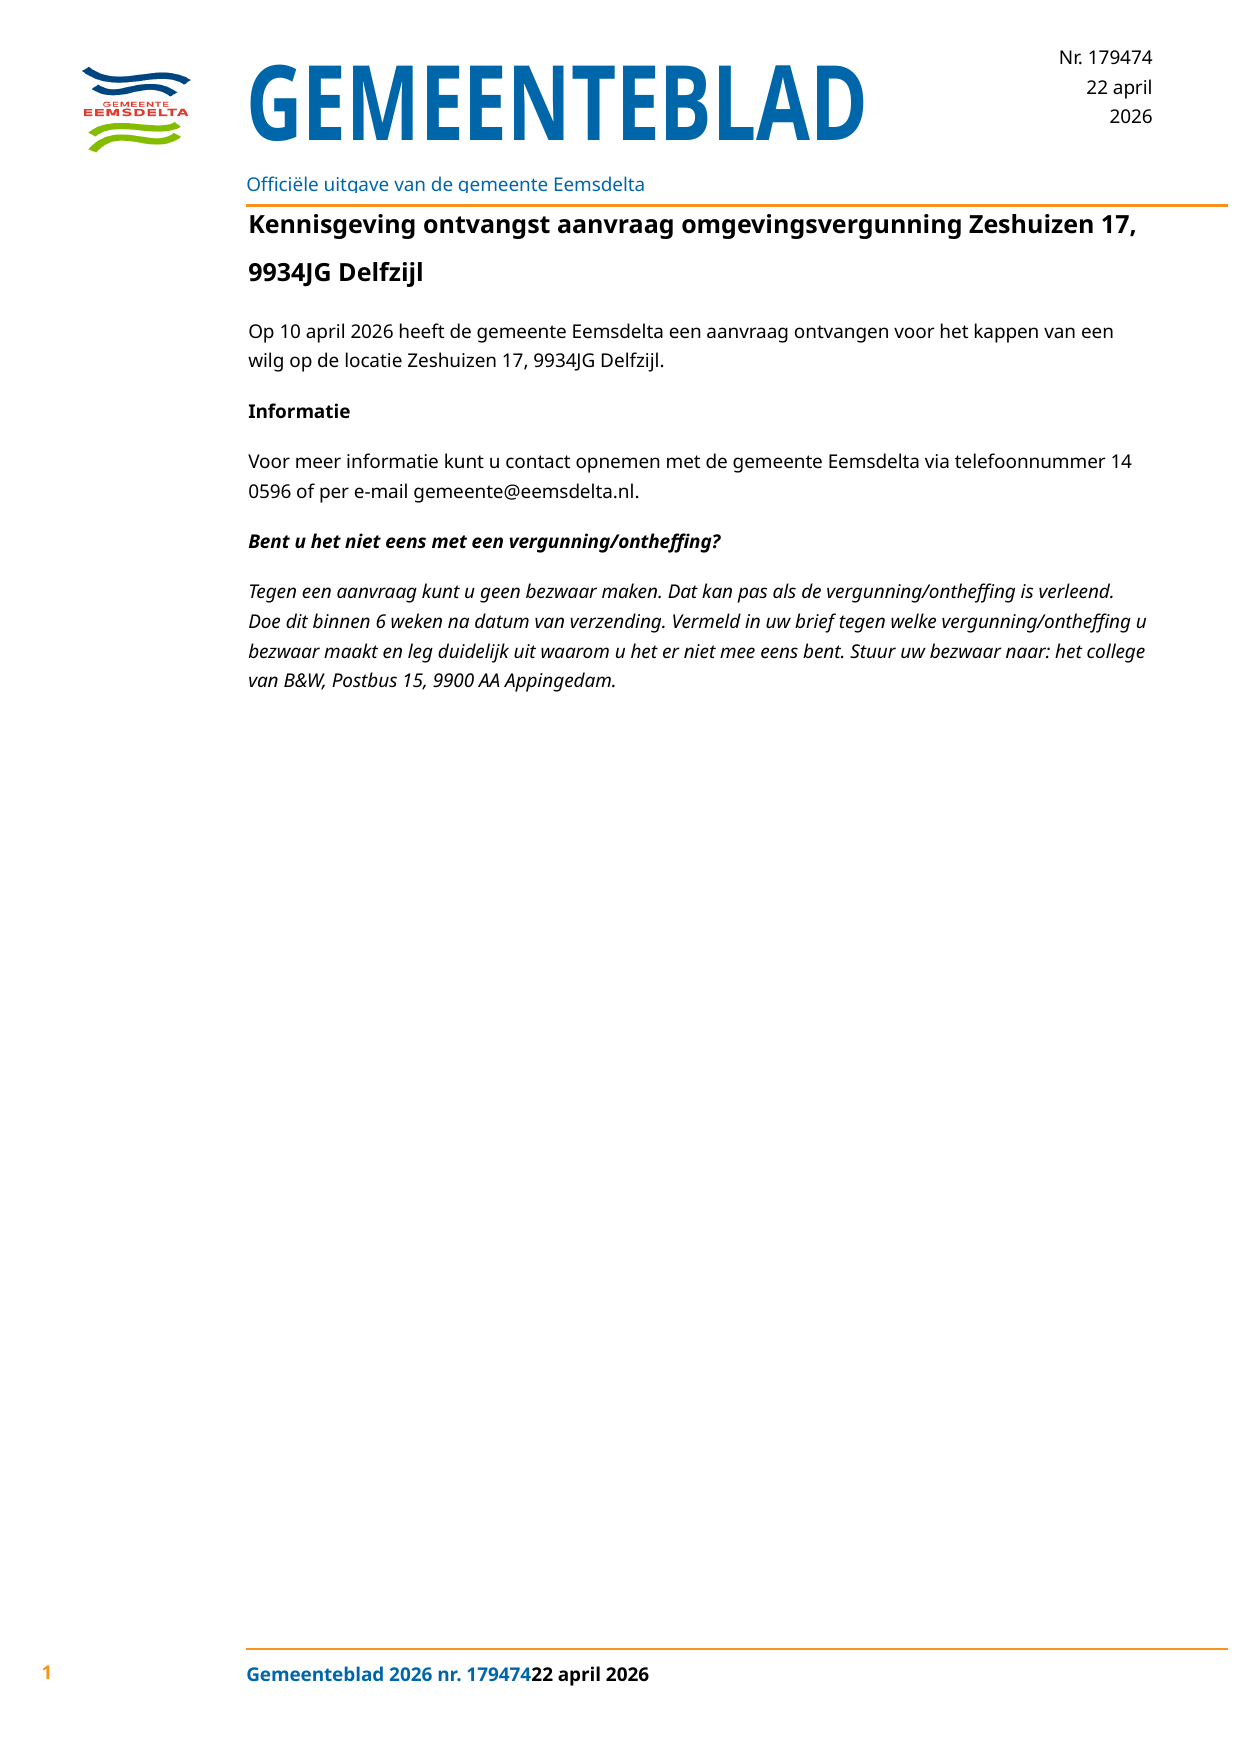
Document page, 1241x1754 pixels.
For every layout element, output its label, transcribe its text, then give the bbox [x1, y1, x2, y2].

text Op 10 april 2026 heeft de gemeente Eemsdelta een aanvraag ontvangen voor het kappen van een wilg op de locatie Zeshuizen 17, 9934JG Delfzijl. [248, 318, 1152, 373]
text Informatie [248, 398, 1152, 424]
text Kennisgeving ontvangst aanvraag omgevingsvergunning Zeshuizen 17, 9934JG Delfzijl [248, 207, 1152, 288]
text Bent u het niet eens met een vergunning/ontheffing? [248, 528, 1152, 554]
text Voor meer informatie kunt u contact opnemen met de gemeente Eemsdelta via telefoonnummer 14 0596 of per e-mail gemeente@eemsdelta.nl. [248, 448, 1152, 504]
picture [41, 47, 231, 172]
text Tegen een aanvraag kunt u geen bezwaar maken. Dat kan pas als de vergunning/ontheffing is verleend. Doe dit binnen 6 weken na datum van verzending. Vermeld in uw brief tegen welke vergunning/ontheffing u bezwaar maakt en leg duidelijk uit waarom u het er niet mee eens bent. Stuur uw bezwaar naar: het college van B&W, Postbus 15, 9900 AA Appingedam. [248, 579, 1152, 693]
